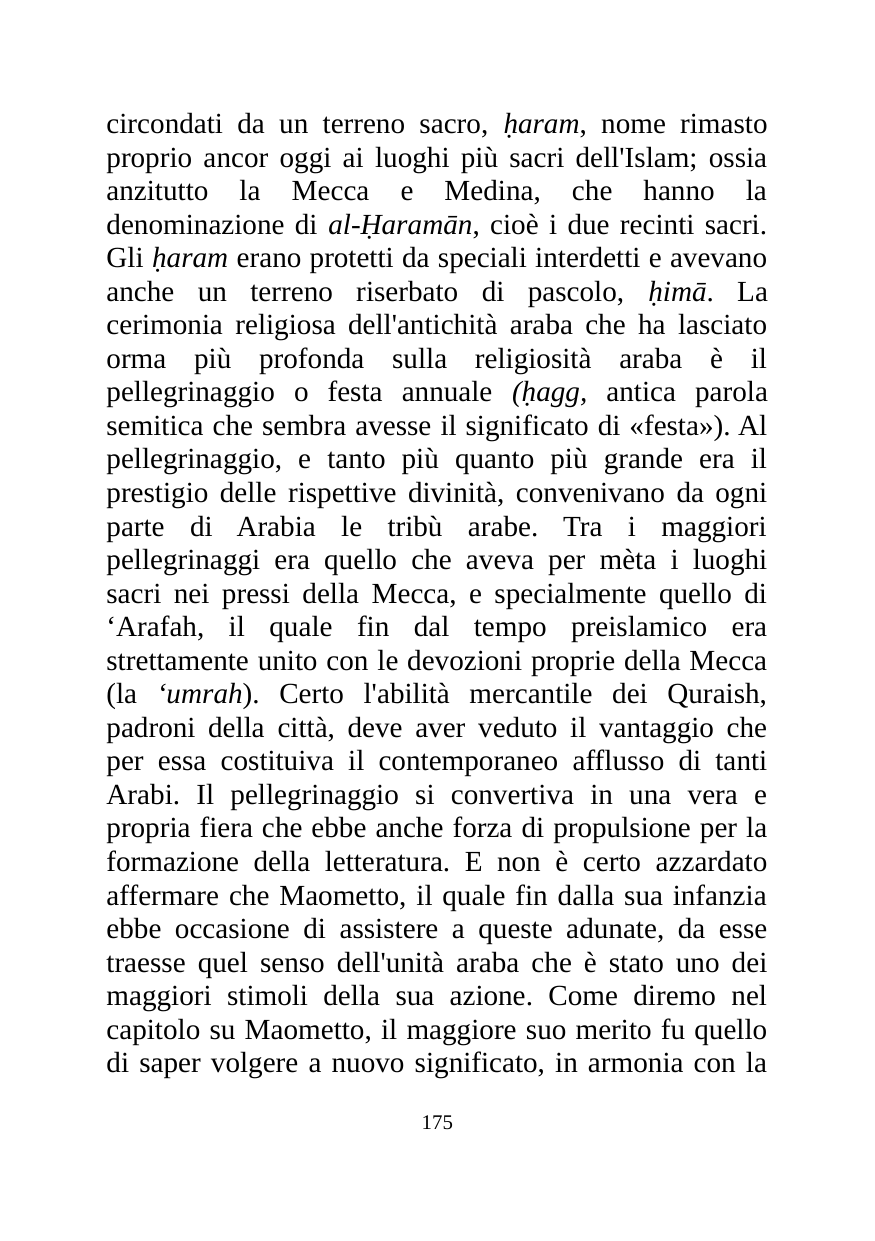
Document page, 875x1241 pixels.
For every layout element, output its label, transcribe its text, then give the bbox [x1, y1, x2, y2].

text circondati da un terreno sacro, ḥaram, nome rimasto proprio ancor oggi ai luoghi più sacri dell'Islam; ossia anzitutto la Mecca e Medina, che hanno la denominazione di al-Ḥaramān, cioè i due recinti sacri. Gli ḥaram erano protetti da speciali interdetti e avevano anche un terreno riserbato di pascolo, ḥimā. La cerimonia religiosa dell'antichità araba che ha lasciato orma più profonda sulla religiosità araba è il pellegrinaggio o festa annuale (ḥagg, antica parola semitica che sembra avesse il significato di «festa»). Al pellegrinaggio, e tanto più quanto più grande era il prestigio delle rispettive divinità, convenivano da ogni parte di Arabia le tribù arabe. Tra i maggiori pellegrinaggi era quello che aveva per mèta i luoghi sacri nei pressi della Mecca, e specialmente quello di ‘Arafah, il quale fin dal tempo preislamico era strettamente unito con le devozioni proprie della Mecca (la ‘umrah). Certo l'abilità mercantile dei Quraish, padroni della città, deve aver veduto il vantaggio che per essa costituiva il contemporaneo afflusso di tanti Arabi. Il pellegrinaggio si convertiva in una vera e propria fiera che ebbe anche forza di propulsione per la formazione della letteratura. E non è certo azzardato affermare che Maometto, il quale fin dalla sua infanzia ebbe occasione di assistere a queste adunate, da esse traesse quel senso dell'unità araba che è stato uno dei maggiori stimoli della sua azione. Come diremo nel capitolo su Maometto, il maggiore suo merito fu quello di saper volgere a nuovo significato, in armonia con la [106, 106, 768, 1079]
